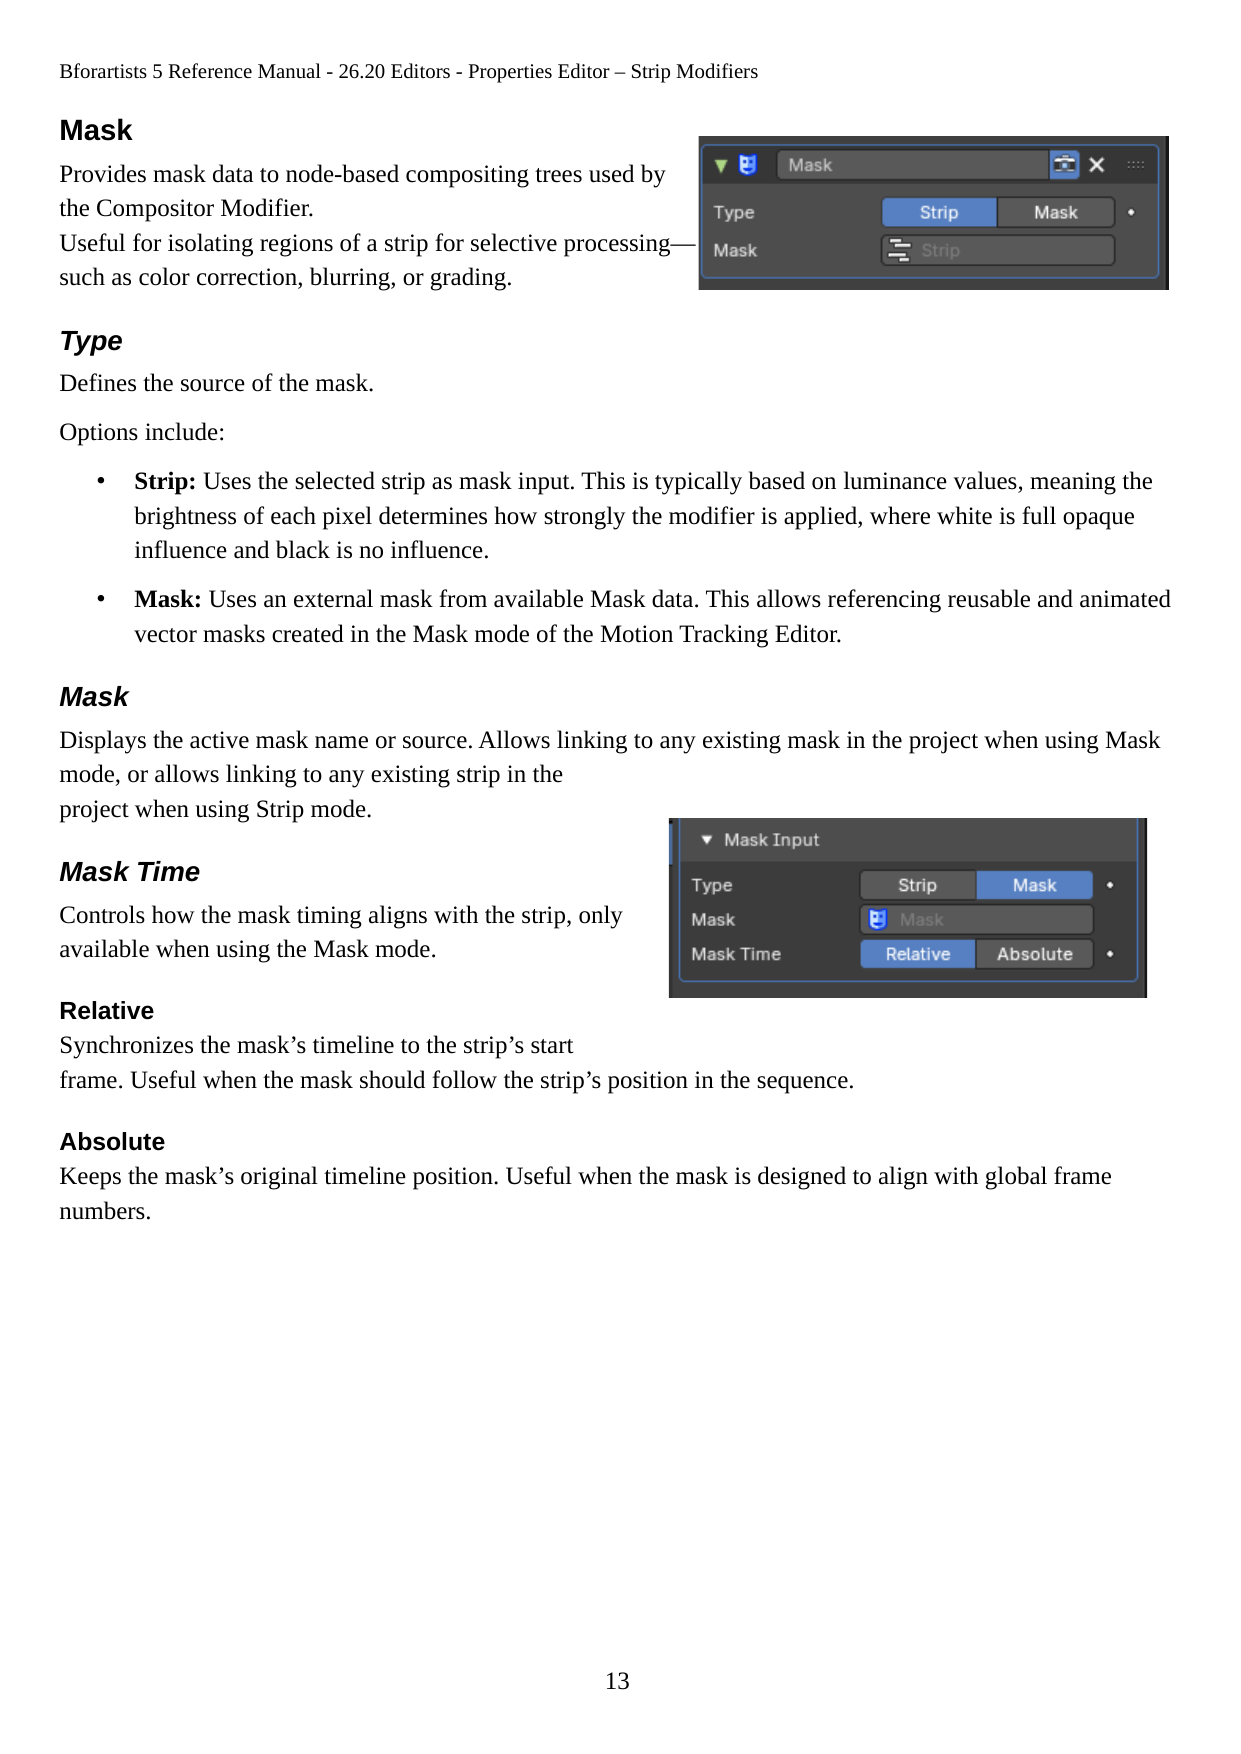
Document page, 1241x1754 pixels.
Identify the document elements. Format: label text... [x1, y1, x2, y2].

picture [698, 136, 1169, 290]
subtitle Absolute [59, 1127, 1181, 1155]
picture [668, 818, 1148, 998]
subtitle Mask [59, 113, 1181, 146]
text Options include: [59, 417, 1181, 446]
list Strip: Uses the selected strip as mask input. This is typically based on luminance values, meaning the brightness of each pixel determines how strongly the modifier is applied, where white is full opaque influence and black is no influence. [97, 466, 1181, 564]
text Provides mask data to node-based compositing trees used by the Compositor Modifier. Useful for isolating regions of a strip for selective processing—such as color correction, blurring, or grading. [59, 159, 1181, 291]
subtitle Mask [59, 680, 1181, 712]
subtitle Relative [59, 996, 1181, 1024]
text Keeps the mask’s original timeline position. Useful when the mask is designed to align with global frame numbers. [59, 1161, 1181, 1224]
subtitle Mask Time [59, 855, 668, 887]
text Displays the active mask name or source. Allows linking to any existing mask in the project when using Mask mode, or allows linking to any existing strip in the project when using Strip mode. [59, 725, 1181, 822]
list Mask: Uses an external mask from available Mask data. This allows referencing reusable and animated vector masks created in the Mask mode of the Motion Tracking Editor. [97, 584, 1181, 648]
text Defines the source of the mask. [59, 368, 1181, 397]
text Synchronizes the mask’s timeline to the strip’s start frame. Useful when the mask should follow the strip’s position in the sequence. [59, 1031, 1181, 1094]
text [1148, 900, 1181, 963]
subtitle Type [59, 324, 1181, 356]
text Controls how the mask timing aligns with the strip, only available when using the Mask mode. [59, 900, 668, 963]
subtitle [1148, 855, 1181, 887]
